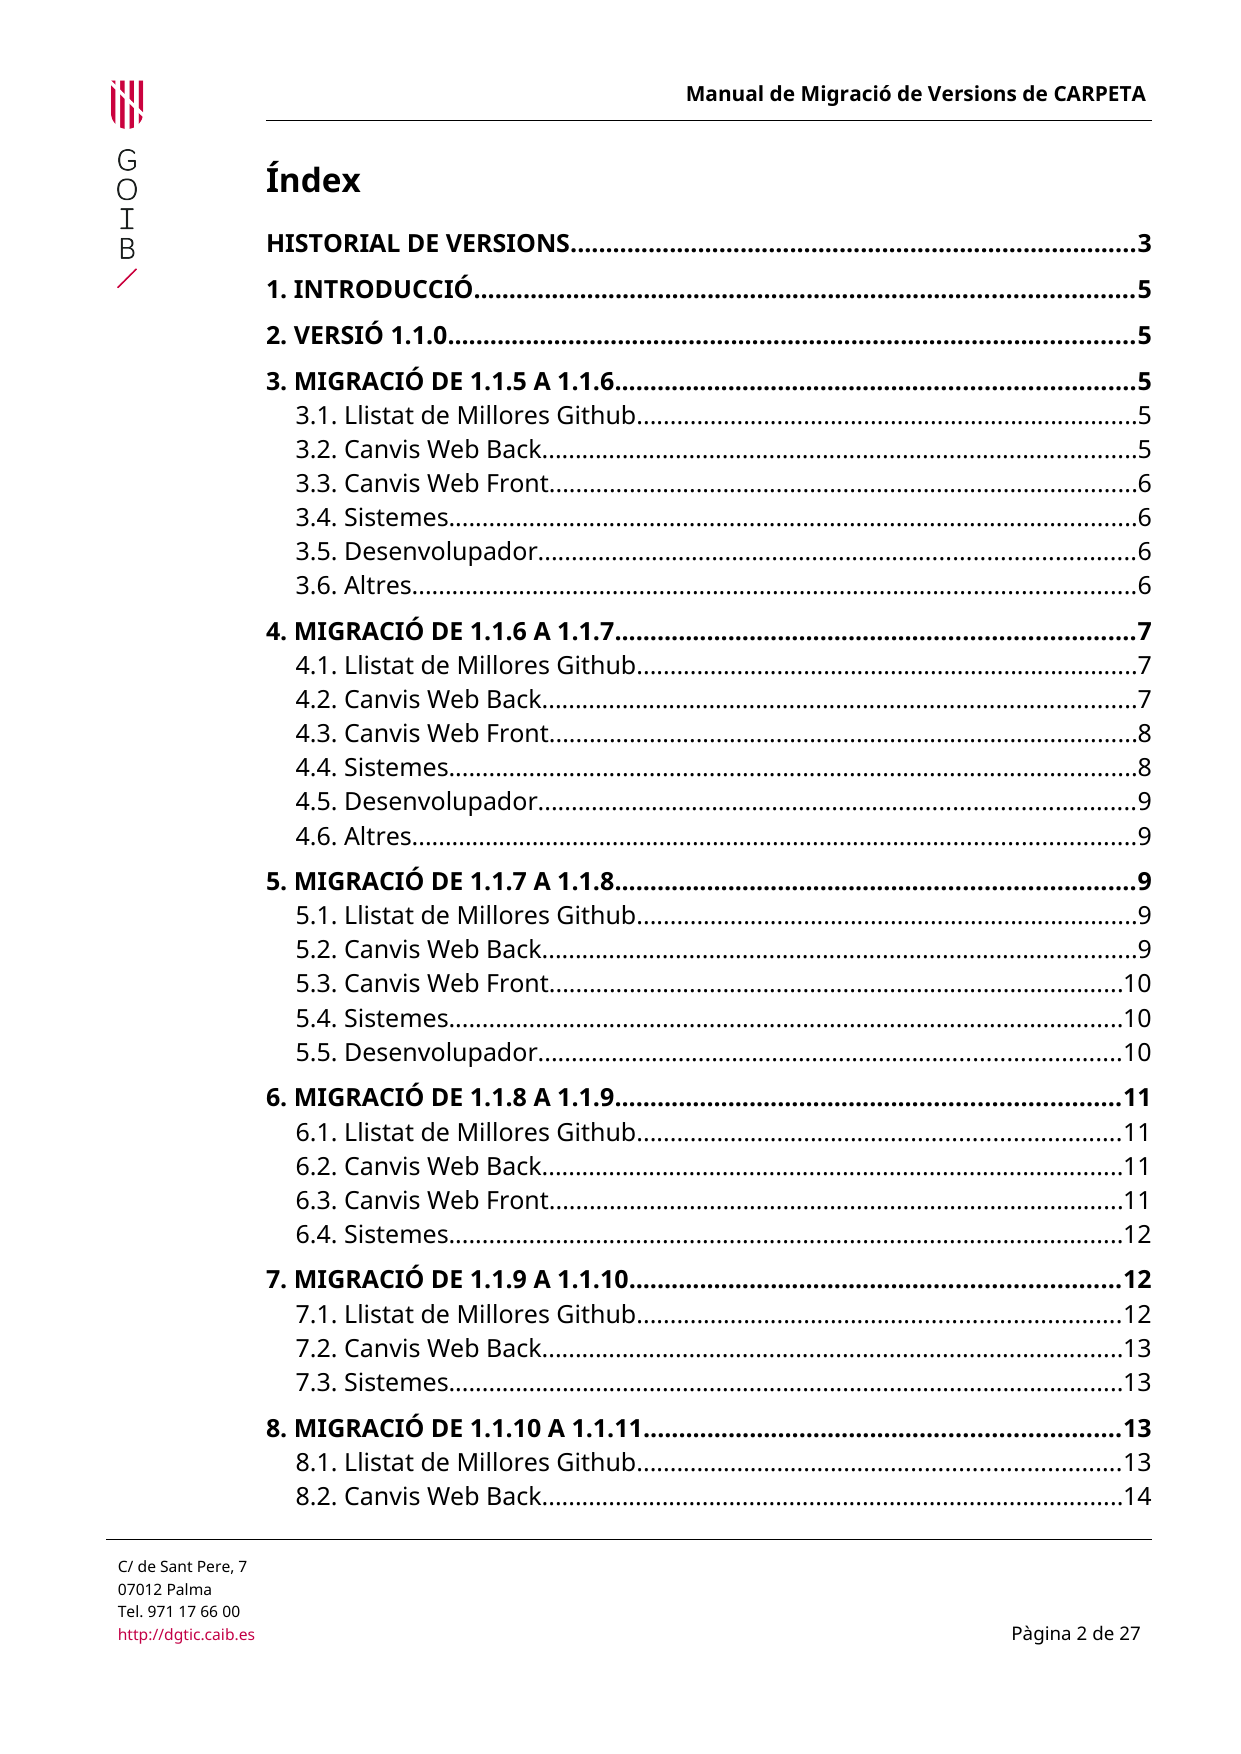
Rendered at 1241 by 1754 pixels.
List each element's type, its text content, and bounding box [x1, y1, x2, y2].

text 4.6. Altres 9 [295, 818, 1152, 852]
text 2. Versió 1.1.0 5 [266, 318, 1152, 352]
text 4.3. Canvis Web Front 8 [295, 716, 1152, 750]
text 3.3. Canvis Web Front 6 [295, 466, 1152, 500]
text 3.4. Sistemes 6 [295, 500, 1152, 534]
text 6.4. Sistemes 12 [295, 1216, 1152, 1250]
text 5.3. Canvis Web Front 10 [295, 966, 1152, 1000]
text 5.1. Llistat de Millores Github 9 [295, 898, 1152, 932]
text 7.1. Llistat de Millores Github 12 [295, 1296, 1152, 1330]
text 8.2. Canvis Web Back 14 [295, 1478, 1152, 1512]
text 4.2. Canvis Web Back 7 [295, 682, 1152, 716]
text 5.2. Canvis Web Back 9 [295, 932, 1152, 966]
text 5. Migració de 1.1.7 a 1.1.8 9 [266, 864, 1152, 898]
text 3.2. Canvis Web Back 5 [295, 432, 1152, 466]
text 4.4. Sistemes 8 [295, 750, 1152, 784]
text 7.2. Canvis Web Back 13 [295, 1330, 1152, 1364]
text 8. Migració de 1.1.10 a 1.1.11 13 [266, 1410, 1152, 1444]
subtitle Índex [266, 156, 1152, 202]
text 6. Migració de 1.1.8 a 1.1.9 11 [266, 1080, 1152, 1114]
text 6.2. Canvis Web Back 11 [295, 1148, 1152, 1182]
text 3.5. Desenvolupador 6 [295, 534, 1152, 568]
text 5.5. Desenvolupador 10 [295, 1034, 1152, 1068]
text 6.1. Llistat de Millores Github 11 [295, 1114, 1152, 1148]
text 4.1. Llistat de Millores Github 7 [295, 648, 1152, 682]
text 3.1. Llistat de Millores Github 5 [295, 398, 1152, 432]
text 7. Migració de 1.1.9 a 1.1.10 12 [266, 1262, 1152, 1296]
text 3.6. Altres 6 [295, 568, 1152, 602]
text 8.1. Llistat de Millores Github 13 [295, 1444, 1152, 1478]
text 3. Migració de 1.1.5 a 1.1.6 5 [266, 363, 1152, 398]
text Historial de versions 3 [266, 226, 1152, 260]
text 6.3. Canvis Web Front 11 [295, 1182, 1152, 1216]
text 4. Migració de 1.1.6 a 1.1.7 7 [266, 614, 1152, 648]
text 7.3. Sistemes 13 [295, 1364, 1152, 1398]
text 1. Introducció 5 [266, 272, 1152, 306]
picture [82, 57, 172, 319]
text 4.5. Desenvolupador 9 [295, 784, 1152, 818]
text 5.4. Sistemes 10 [295, 1000, 1152, 1034]
